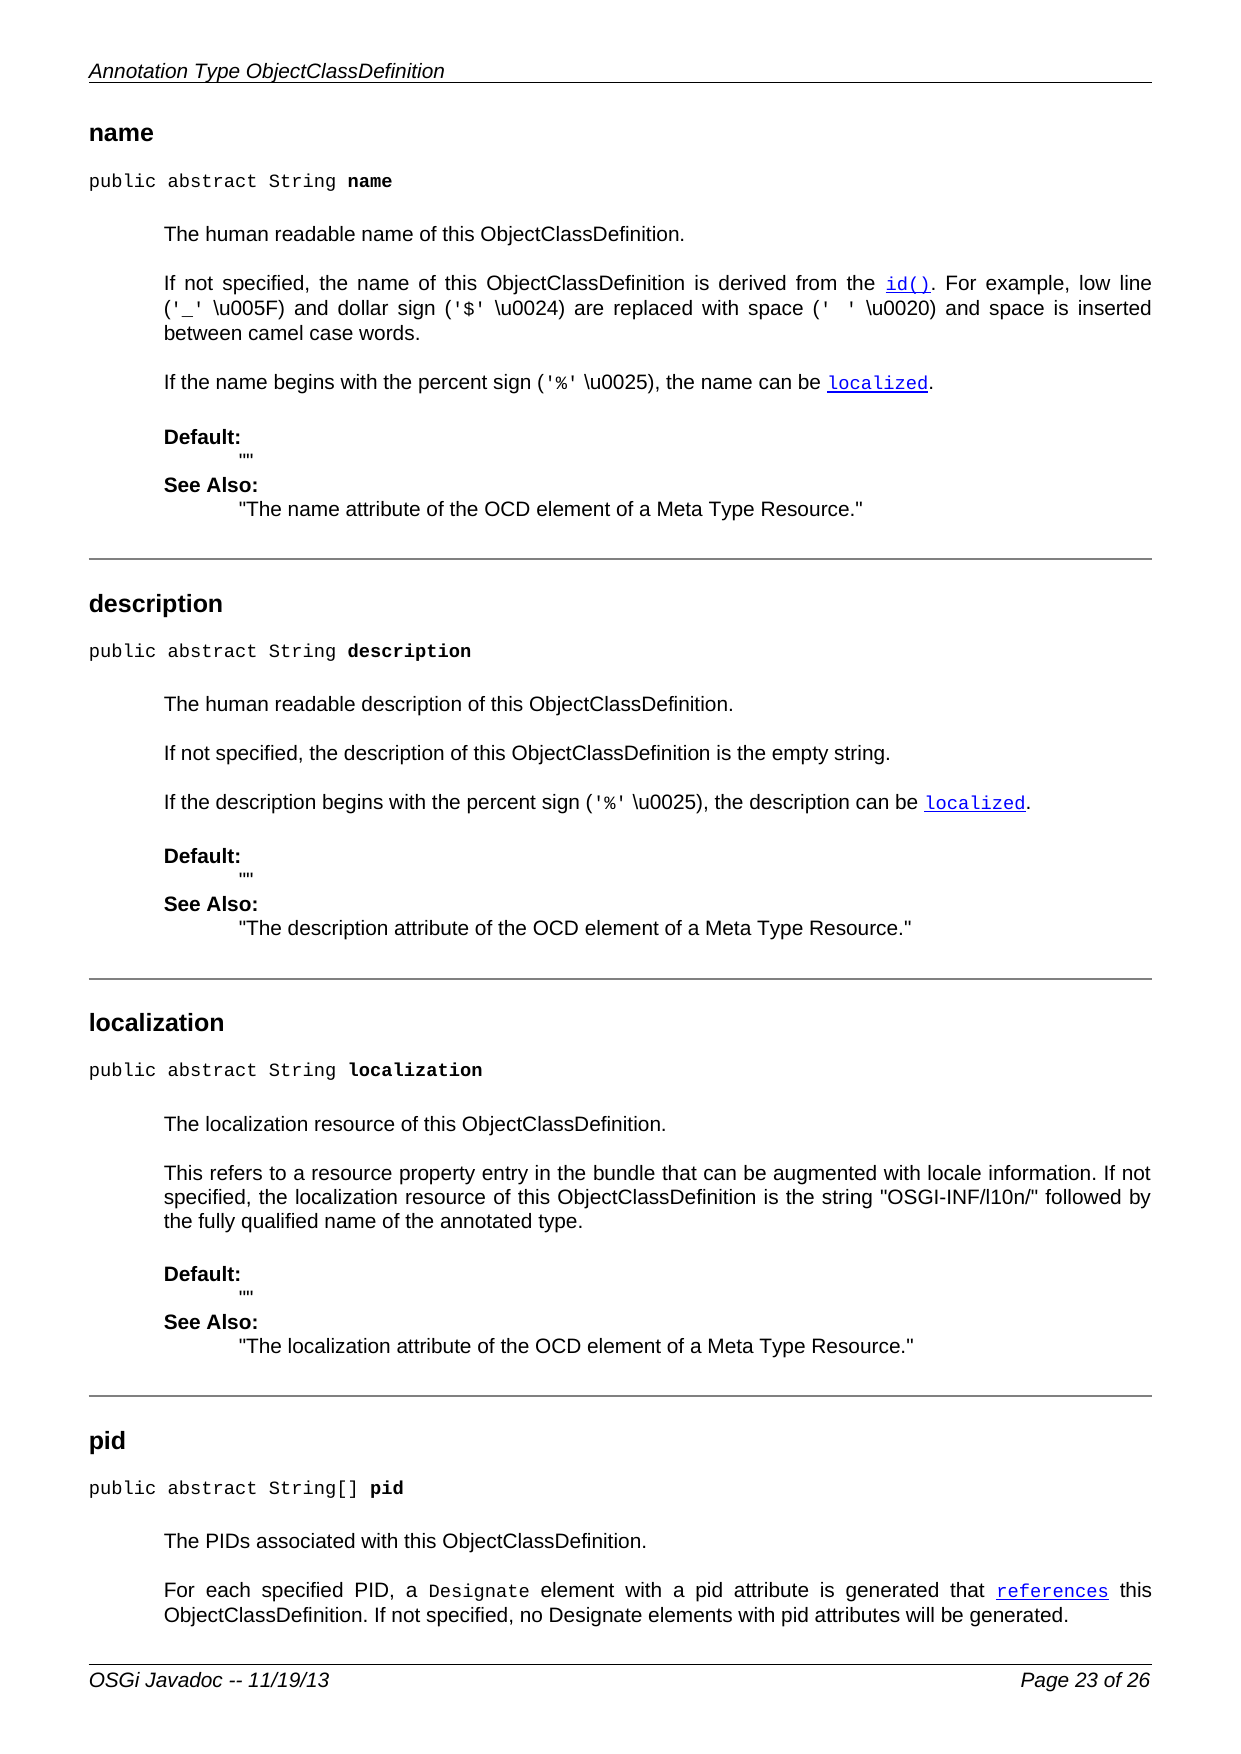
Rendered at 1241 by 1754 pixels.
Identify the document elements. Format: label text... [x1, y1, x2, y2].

text public abstract String localization [88, 1061, 1152, 1082]
text "The description attribute of the OCD element of a Meta Type Resource." [238, 916, 1152, 940]
text public abstract String[] pid [88, 1478, 1152, 1500]
text The human readable description of this ObjectClassDefinition. [163, 692, 1152, 716]
text Default: [163, 844, 1152, 868]
text This refers to a resource property entry in the bundle that can be augmented with locale information. If not specified, the localization resource of this ObjectClassDefinition is the string "OSGI-INF/l10n/" followed by the fully qualified name of the annotated type. [163, 1161, 1152, 1232]
subtitle name [88, 118, 1152, 147]
text The PIDs associated with this ObjectClassDefinition. [163, 1529, 1152, 1553]
subtitle localization [88, 1008, 1152, 1037]
text public abstract String name [88, 171, 1152, 193]
text "" [238, 448, 1152, 472]
text See Also: [163, 472, 1152, 496]
text public abstract String description [88, 641, 1152, 663]
text The localization resource of this ObjectClassDefinition. [163, 1112, 1152, 1136]
text If not specified, the name of this ObjectClassDefinition is derived from the id(). For example, low line ('_' \u005F) and dollar sign ('$' \u0024) are replaced with space (' ' \u0020) and space is inserted between camel case words. [163, 271, 1152, 345]
subtitle pid [88, 1426, 1152, 1454]
subtitle description [88, 588, 1152, 617]
text "The localization attribute of the OCD element of a Meta Type Resource." [238, 1333, 1152, 1357]
text "The name attribute of the OCD element of a Meta Type Resource." [238, 496, 1152, 520]
text See Also: [163, 1309, 1152, 1333]
text Default: [163, 1262, 1152, 1286]
text If the description begins with the percent sign ('%' \u0025), the description can be localized. [163, 790, 1152, 815]
text Default: [163, 424, 1152, 448]
text "" [238, 868, 1152, 892]
text If not specified, the description of this ObjectClassDefinition is the empty string. [163, 741, 1152, 765]
text "" [238, 1286, 1152, 1309]
text For each specified PID, a Designate element with a pid attribute is generated that references this ObjectClassDefinition. If not specified, no Designate elements with pid attributes will be generated. [163, 1578, 1152, 1627]
text See Also: [163, 892, 1152, 916]
text If the name begins with the percent sign ('%' \u0025), the name can be localized. [163, 370, 1152, 395]
text The human readable name of this ObjectClassDefinition. [163, 222, 1152, 246]
